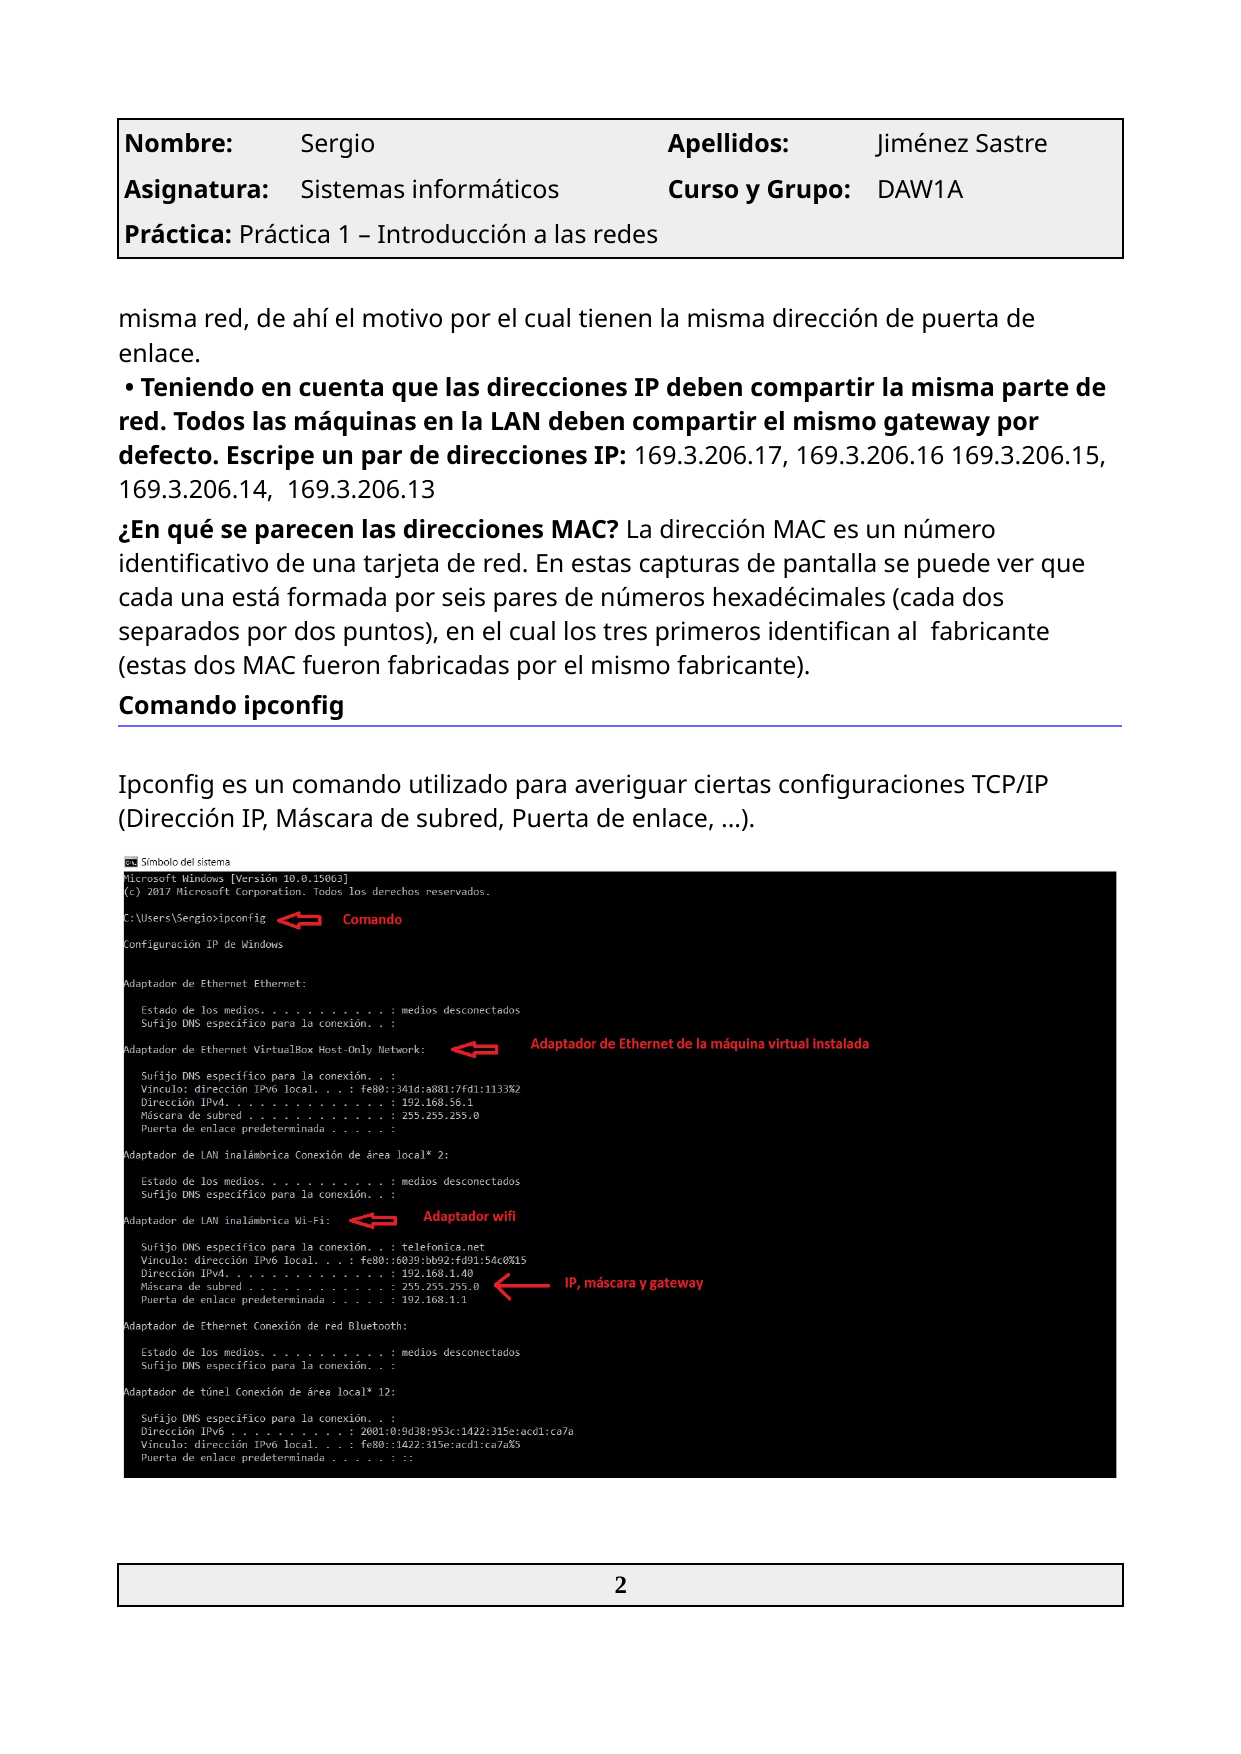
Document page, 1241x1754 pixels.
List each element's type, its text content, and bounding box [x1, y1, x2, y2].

text Ipconfig es un comando utilizado para averiguar ciertas configuraciones TCP/IP (Dirección IP, Máscara de subred, Puerta de enlace, ...). [118, 767, 1122, 835]
text misma red, de ahí el motivo por el cual tienen la misma dirección de puerta de enlace. [118, 301, 1122, 369]
text ¿En qué se parecen las direcciones MAC? La dirección MAC es un número identificativo de una tarjeta de red. En estas capturas de pantalla se puede ver que cada una está formada por seis pares de números hexadécimales (cada dos separados por dos puntos), en el cual los tres primeros identifican al fabricante (estas dos MAC fueron fabricadas por el mismo fabricante). [118, 511, 1122, 682]
picture [123, 852, 1117, 1478]
table_header [118, 847, 1122, 1512]
text • Teniendo en cuenta que las direcciones IP deben compartir la misma parte de red. Todos las máquinas en la LAN deben compartir el mismo gateway por defecto. Escripe un par de direcciones IP: 169.3.206.17, 169.3.206.16 169.3.206.15, 169.3.206.14, 169.3.206.13 [118, 369, 1122, 506]
table_header [118, 727, 1122, 767]
text Comando ipconfig [118, 688, 1122, 722]
